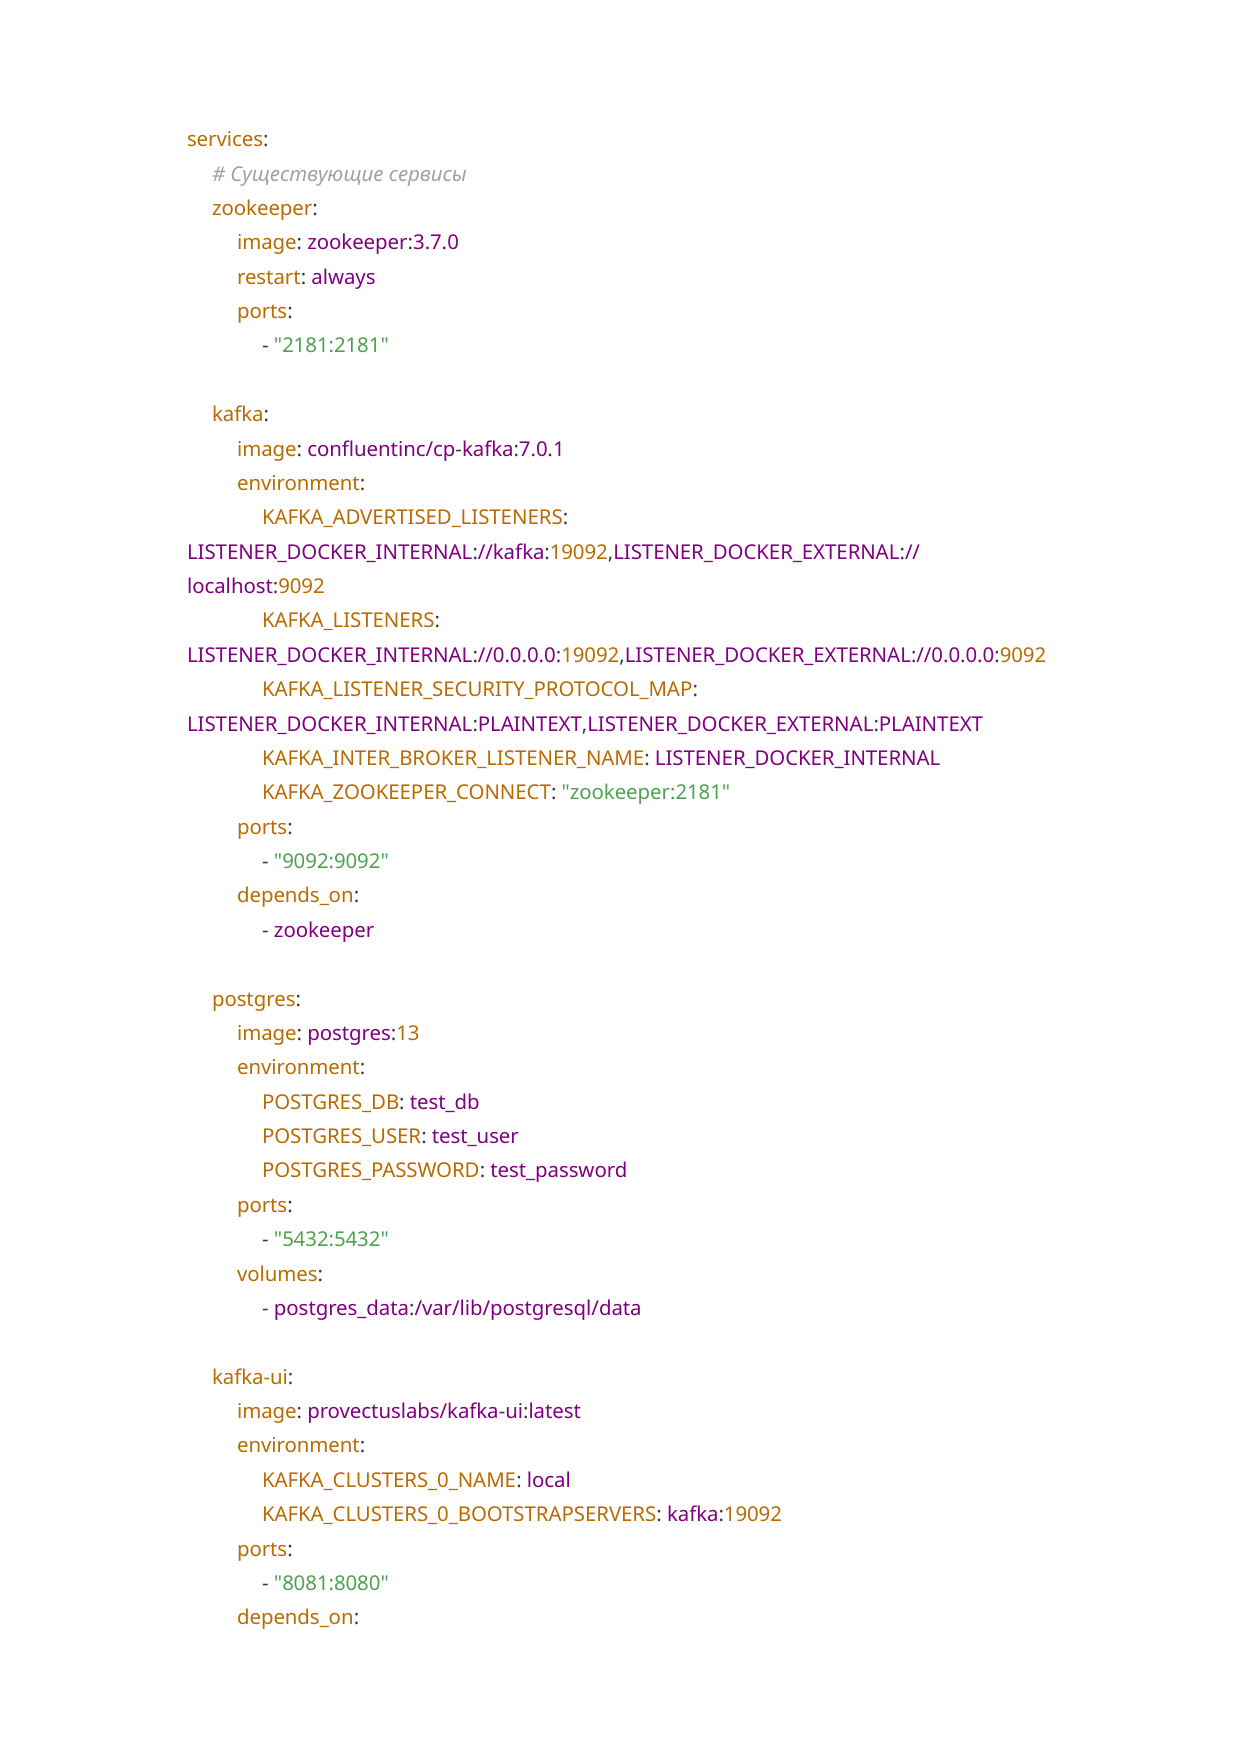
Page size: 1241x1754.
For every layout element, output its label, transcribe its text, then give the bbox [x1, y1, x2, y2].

text environment: [187, 462, 1053, 496]
text KAFKA_LISTENER_SECURITY_PROTOCOL_MAP: LISTENER_DOCKER_INTERNAL:PLAINTEXT,LISTENER_DOCKER_EXTERNAL:PLAINTEXT [187, 668, 1053, 737]
text services: [187, 118, 1053, 152]
text ports: [187, 806, 1053, 840]
text POSTGRES_USER: test_user [187, 1115, 1053, 1149]
text - "9092:9092" [187, 840, 1053, 874]
text depends_on: [187, 874, 1053, 909]
text image: zookeeper:3.7.0 [187, 221, 1053, 256]
text - "5432:5432" [187, 1218, 1053, 1252]
text KAFKA_CLUSTERS_0_BOOTSTRAPSERVERS: kafka:19092 [187, 1493, 1053, 1527]
text environment: [187, 1424, 1053, 1459]
text POSTGRES_DB: test_db [187, 1081, 1053, 1115]
text KAFKA_CLUSTERS_0_NAME: local [187, 1459, 1053, 1493]
text postgres: [187, 977, 1053, 1012]
text - "8081:8080" [187, 1562, 1053, 1596]
text image: postgres:13 [187, 1012, 1053, 1046]
text restart: always [187, 256, 1053, 290]
text - zookeeper [187, 909, 1053, 943]
text kafka: [187, 393, 1053, 427]
text POSTGRES_PASSWORD: test_password [187, 1149, 1053, 1184]
text KAFKA_INTER_BROKER_LISTENER_NAME: LISTENER_DOCKER_INTERNAL [187, 737, 1053, 771]
text - "2181:2181" [187, 324, 1053, 359]
text volumes: [187, 1252, 1053, 1287]
text kafka-ui: [187, 1356, 1053, 1390]
text image: confluentinc/cp-kafka:7.0.1 [187, 427, 1053, 462]
text ports: [187, 1527, 1053, 1562]
text zookeeper: [187, 187, 1053, 221]
text ports: [187, 1184, 1053, 1218]
text image: provectuslabs/kafka-ui:latest [187, 1390, 1053, 1424]
text environment: [187, 1046, 1053, 1081]
text # Существующие сервисы [187, 152, 1053, 187]
text depends_on: [187, 1596, 1053, 1631]
text ports: [187, 290, 1053, 324]
text KAFKA_ADVERTISED_LISTENERS: LISTENER_DOCKER_INTERNAL://kafka:19092,LISTENER_DOCKER_EXTERNAL://localhost:9092 [187, 496, 1053, 599]
text KAFKA_LISTENERS: LISTENER_DOCKER_INTERNAL://0.0.0.0:19092,LISTENER_DOCKER_EXTERNAL://0.0.0.0:9092 [187, 599, 1053, 668]
text KAFKA_ZOOKEEPER_CONNECT: "zookeeper:2181" [187, 771, 1053, 806]
text - postgres_data:/var/lib/postgresql/data [187, 1287, 1053, 1321]
